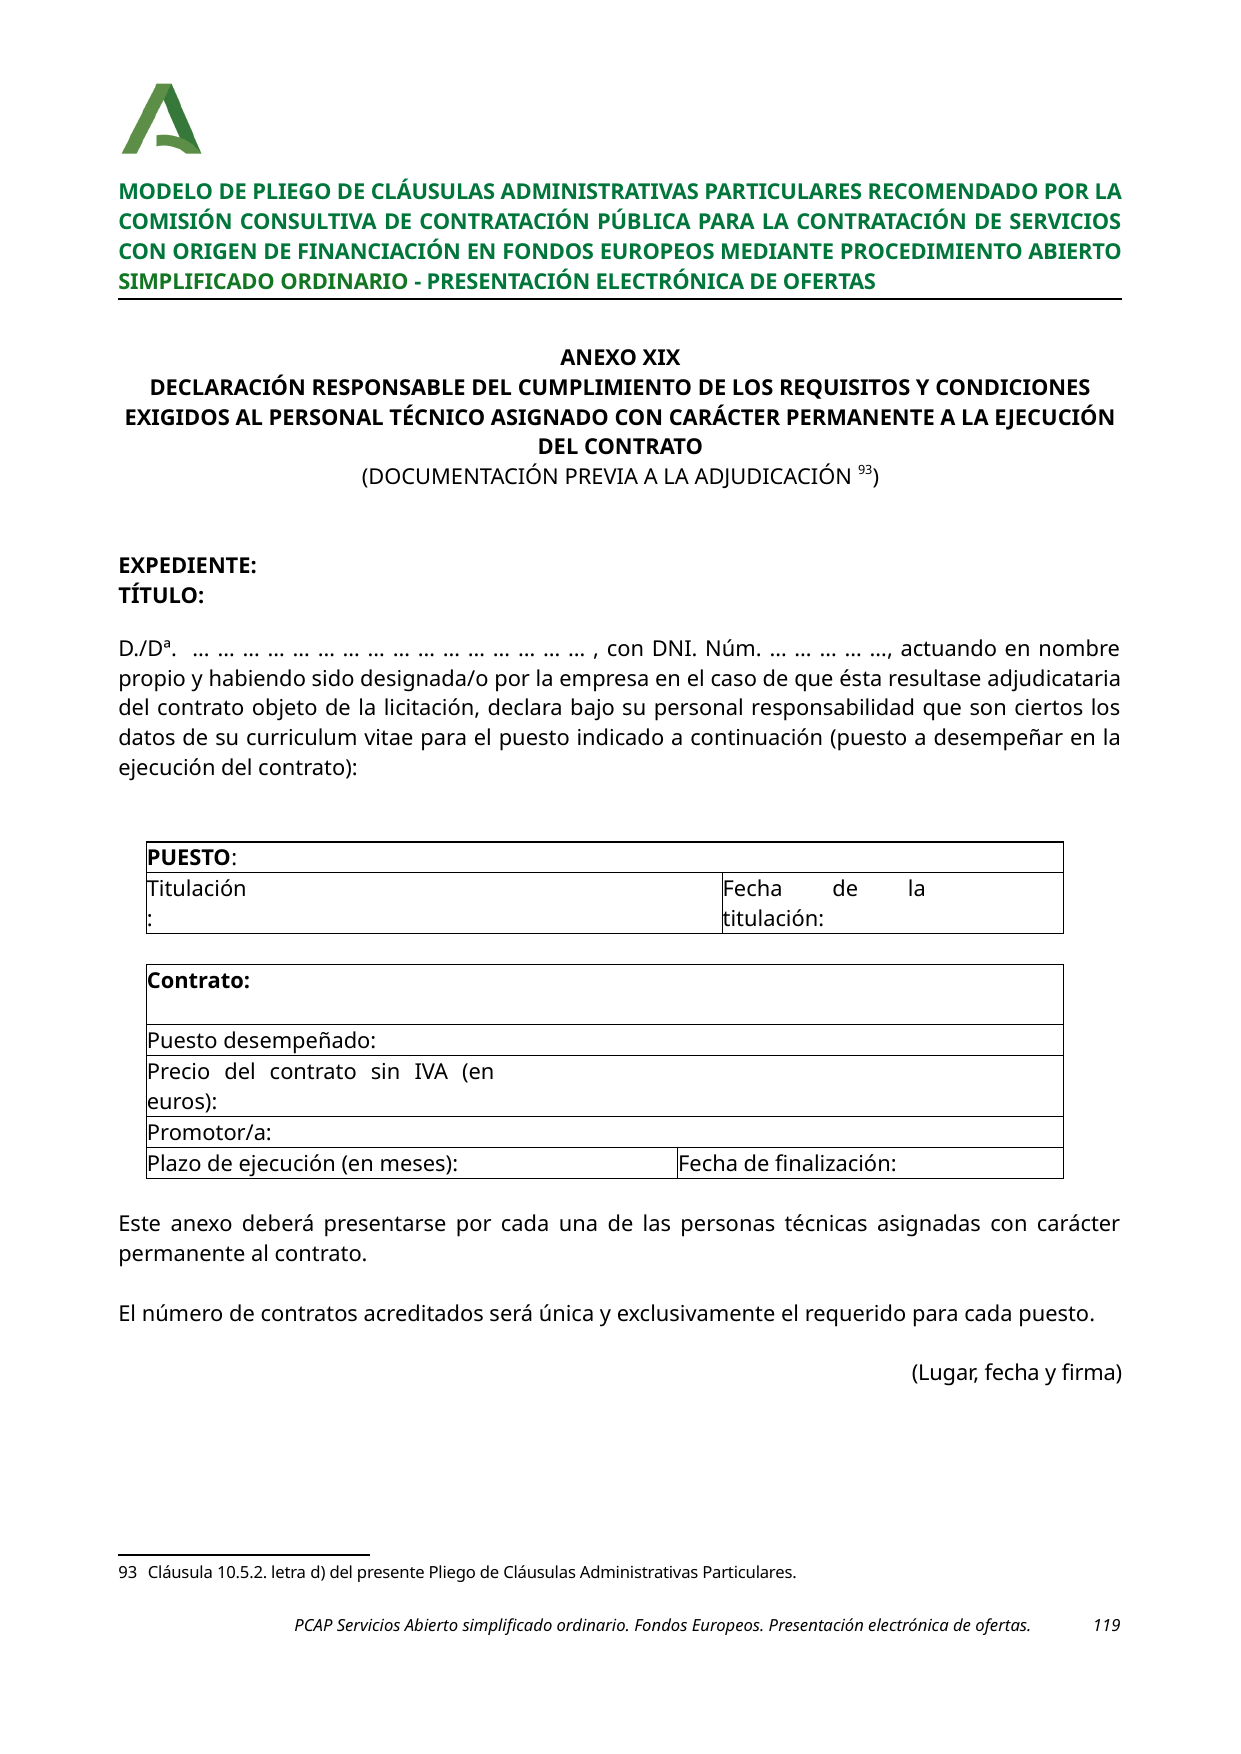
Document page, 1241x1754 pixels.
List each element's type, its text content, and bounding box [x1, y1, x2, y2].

text (Lugar, fecha y firma) [118, 1357, 1122, 1389]
text (DOCUMENTACIÓN PREVIA A LA ADJUDICACIÓN ) [118, 461, 1122, 491]
table_cell Titulación: [147, 873, 251, 933]
text EXPEDIENTE: [118, 551, 1122, 580]
table_cell [495, 1117, 1063, 1147]
text DECLARACIÓN RESPONSABLE DEL CUMPLIMIENTO DE LOS REQUISITOS Y CONDICIONES EXIGIDOS AL PERSONAL TÉCNICO ASIGNADO CON CARÁCTER PERMANENTE A LA EJECUCIÓN DEL CONTRATO [118, 372, 1122, 461]
text MODELO DE PLIEGO DE CLÁUSULAS ADMINISTRATIVAS PARTICULARES RECOMENDADO POR LA COMISIÓN CONSULTIVA DE CONTRATACIÓN PÚBLICA PARA LA CONTRATACIÓN DE SERVICIOS CON ORIGEN DE FINANCIACIÓN EN FONDOS EUROPEOS MEDIANTE PROCEDIMIENTO ABIERTO SIMPLIFICADO ORDINARIO - PRESENTACIÓN ELECTRÓNICA DE OFERTAS [118, 176, 1122, 298]
table_header [251, 843, 1063, 872]
text El número de contratos acreditados será única y exclusivamente el requerido para cada puesto. [118, 1298, 1122, 1327]
table_cell Contrato: [147, 965, 495, 1024]
table_cell [495, 1148, 677, 1177]
text Este anexo deberá presentarse por cada una de las personas técnicas asignadas con carácter permanente al contrato. [118, 1208, 1122, 1268]
table_header PUESTO: [147, 843, 251, 872]
text TÍTULO: [118, 580, 1122, 610]
table_cell [926, 1148, 1063, 1177]
table_cell Fecha de la titulación: [723, 873, 926, 933]
table_cell [926, 873, 1063, 933]
table_cell Precio del contrato sin IVA (en euros): [147, 1056, 495, 1116]
picture [117, 79, 206, 158]
table_cell [251, 873, 722, 933]
table_cell Plazo de ejecución (en meses): [147, 1148, 495, 1177]
table_cell [495, 965, 1063, 1024]
table_cell [147, 934, 1064, 964]
table_cell [495, 1025, 1063, 1055]
text ANEXO XIX [118, 342, 1122, 372]
table_cell Puesto desempeñado: [147, 1025, 495, 1055]
table_cell [495, 1056, 1063, 1116]
text Cláusula 10.5.2. letra d) del presente Pliego de Cláusulas Administrativas Particulares. [118, 1561, 1122, 1584]
table_cell Fecha de finalización: [678, 1148, 926, 1177]
table_cell Promotor/a: [147, 1117, 495, 1147]
text D./Dª. … … … … … … … … … … … … … … … … , con DNI. Núm. … … … … …, actuando en nombre propio y habiendo sido designada/o por la empresa en el caso de que ésta resultase adjudicataria del contrato objeto de la licitación, declara bajo su personal responsabilidad que son ciertos los datos de su curriculum vitae para el puesto indicado a continuación (puesto a desempeñar en la ejecución del contrato): [118, 633, 1122, 782]
